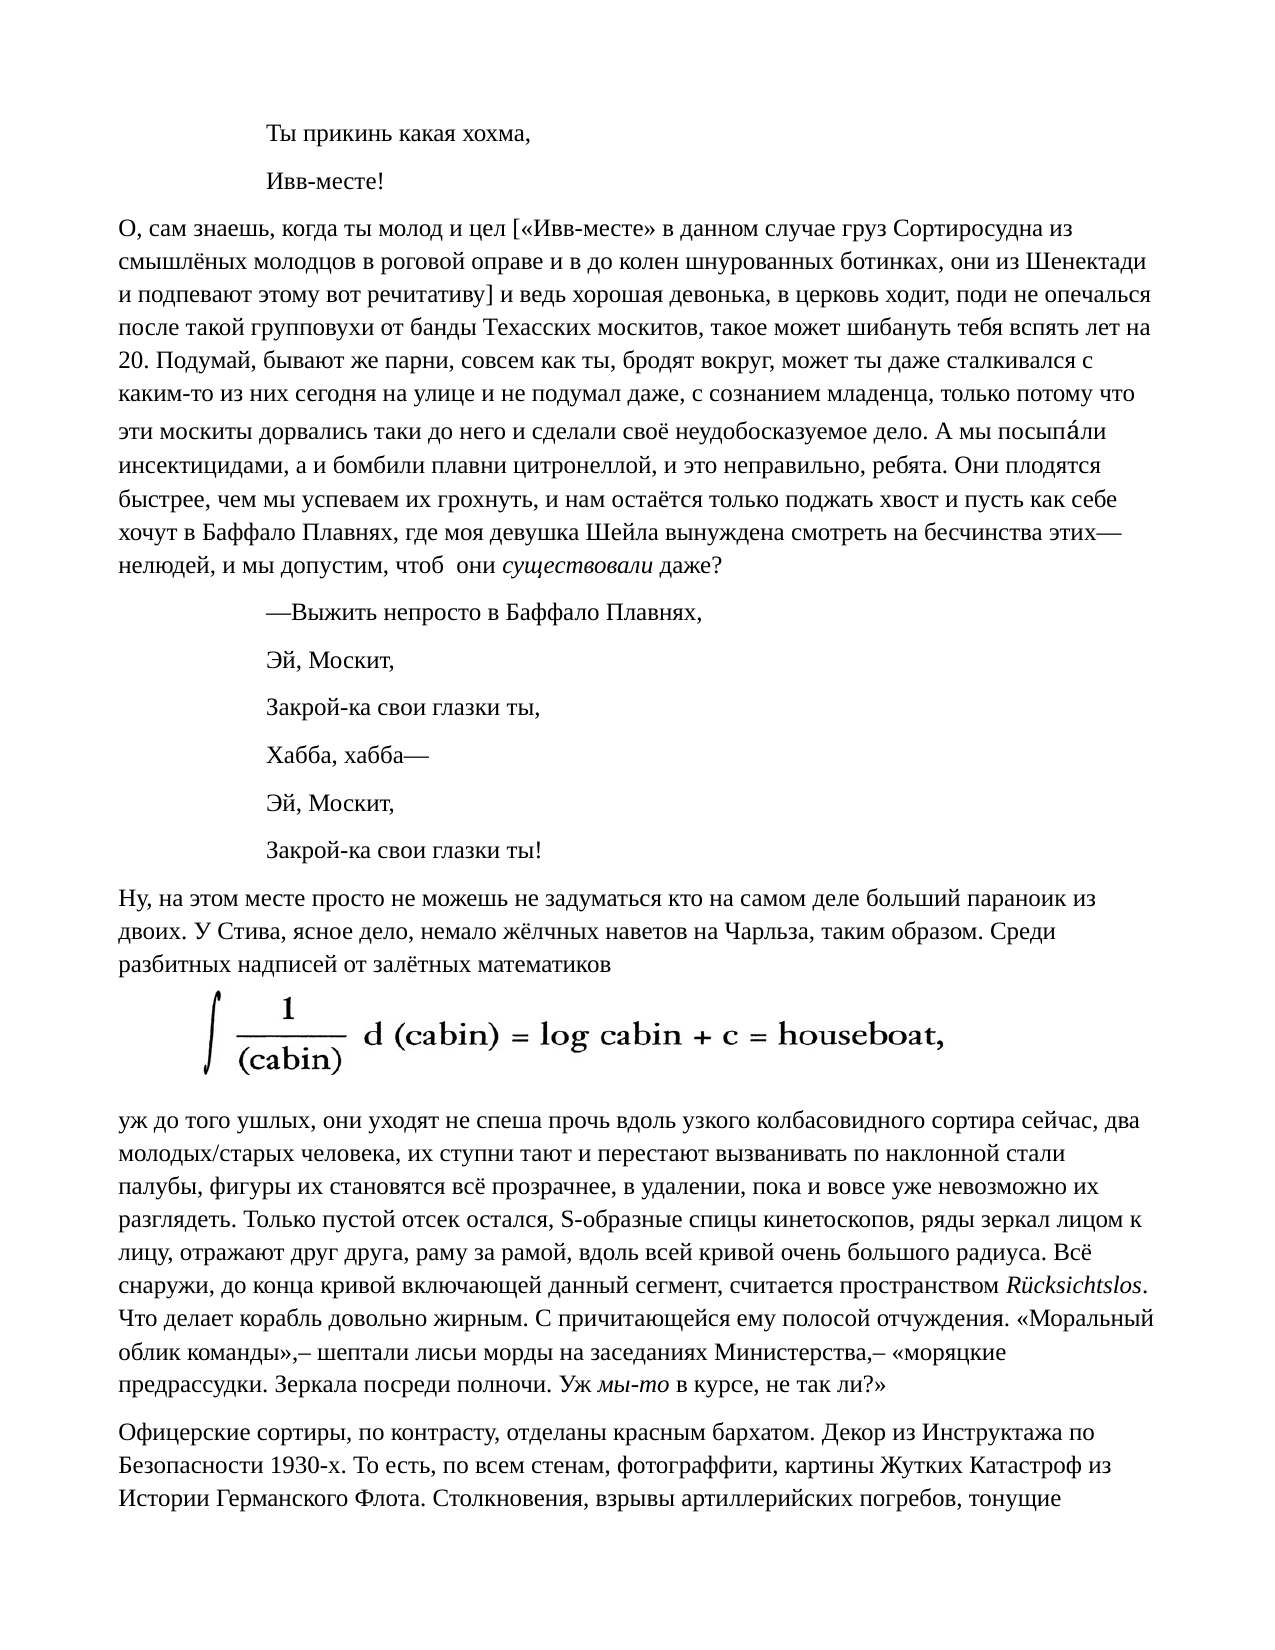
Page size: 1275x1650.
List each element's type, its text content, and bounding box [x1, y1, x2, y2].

text Ты прикинь какая хохма, [266, 118, 1157, 147]
picture [118, 982, 1021, 1082]
text Ну, на этом месте просто не можешь не задуматься кто на самом деле больший параноик из двоих. У Стива, ясное дело, немало жёлчных наветов на Чарльза, таким образом. Среди разбитных надписей от залётных математиков [118, 883, 1157, 984]
text —Выжить непросто в Баффало Плавнях, [266, 597, 1157, 626]
text Хабба, хабба— [266, 740, 1157, 769]
text Закрой-ка свои глазки ты! [266, 835, 1157, 864]
text Эй, Москит, [266, 645, 1157, 674]
text Эй, Москит, [266, 788, 1157, 816]
text уж до того ушлых, они уходят не спеша прочь вдоль узкого колбасовидного сортира сейчас, два молодых/старых человека, их ступни тают и перестают вызванивать по наклонной стали палубы, фигуры их становятся всё прозрачнее, в удалении, пока и вовсе уже невозможно их разглядеть. Только пустой отсек остался, S-образные спицы кинетоскопов, ряды зеркал лицом к лицу, отражают друг друга, раму за рамой, вдоль всей кривой очень большого радиуса. Всё снаружи, до конца кривой включающей данный сегмент, считается пространством Rücksichtslos. Что делает корабль довольно жирным. С причитающейся ему полосой отчуждения. «Моральный облик команды»,– шептали лисьи морды на заседаниях Министерства,– «моряцкие предрассудки. Зеркала посреди полночи. Уж мы-то в курсе, не так ли?» [118, 1105, 1157, 1398]
text О, сам знаешь, когда ты молод и цел [«Ивв-месте» в данном случае груз Сортиросудна из смышлёных молодцов в роговой оправе и в до колен шнурованных ботинках, они из Шенектади и подпевают этому вот речитативу] и ведь хорошая девонька, в церковь ходит, поди не опечалься после такой групповухи от банды Техасских москитов, такое может шибануть тебя вспять лет на 20. Подумай, бывают же парни, совсем как ты, бродят вокруг, может ты даже сталкивался с каким-то из них сегодня на улице и не подумал даже, с сознанием младенца, только потому что эти москиты дорвались таки до него и сделали своё неудобосказуемое дело. А мы посыпа́ли инсектицидами, а и бомбили плавни цитронеллой, и это неправильно, ребята. Они плодятся быстрее, чем мы успеваем их грохнуть, и нам остаётся только поджать хвост и пусть как себе хочут в Баффало Плавнях, где моя девушка Шейла вынуждена смотреть на бесчинства этих—нелюдей, и мы допустим, чтоб они существовали даже? [118, 213, 1157, 578]
text Офицерские сортиры, по контрасту, отделаны красным бархатом. Декор из Инструктажа по Безопасности 1930-х. То есть, по всем стенам, фотограффити, картины Жутких Катастроф из Истории Германского Флота. Столкновения, взрывы артиллерийских погребов, тонущие [118, 1417, 1157, 1512]
text Закрой-ка свои глазки ты, [266, 692, 1157, 721]
text Ивв-месте! [266, 166, 1157, 194]
